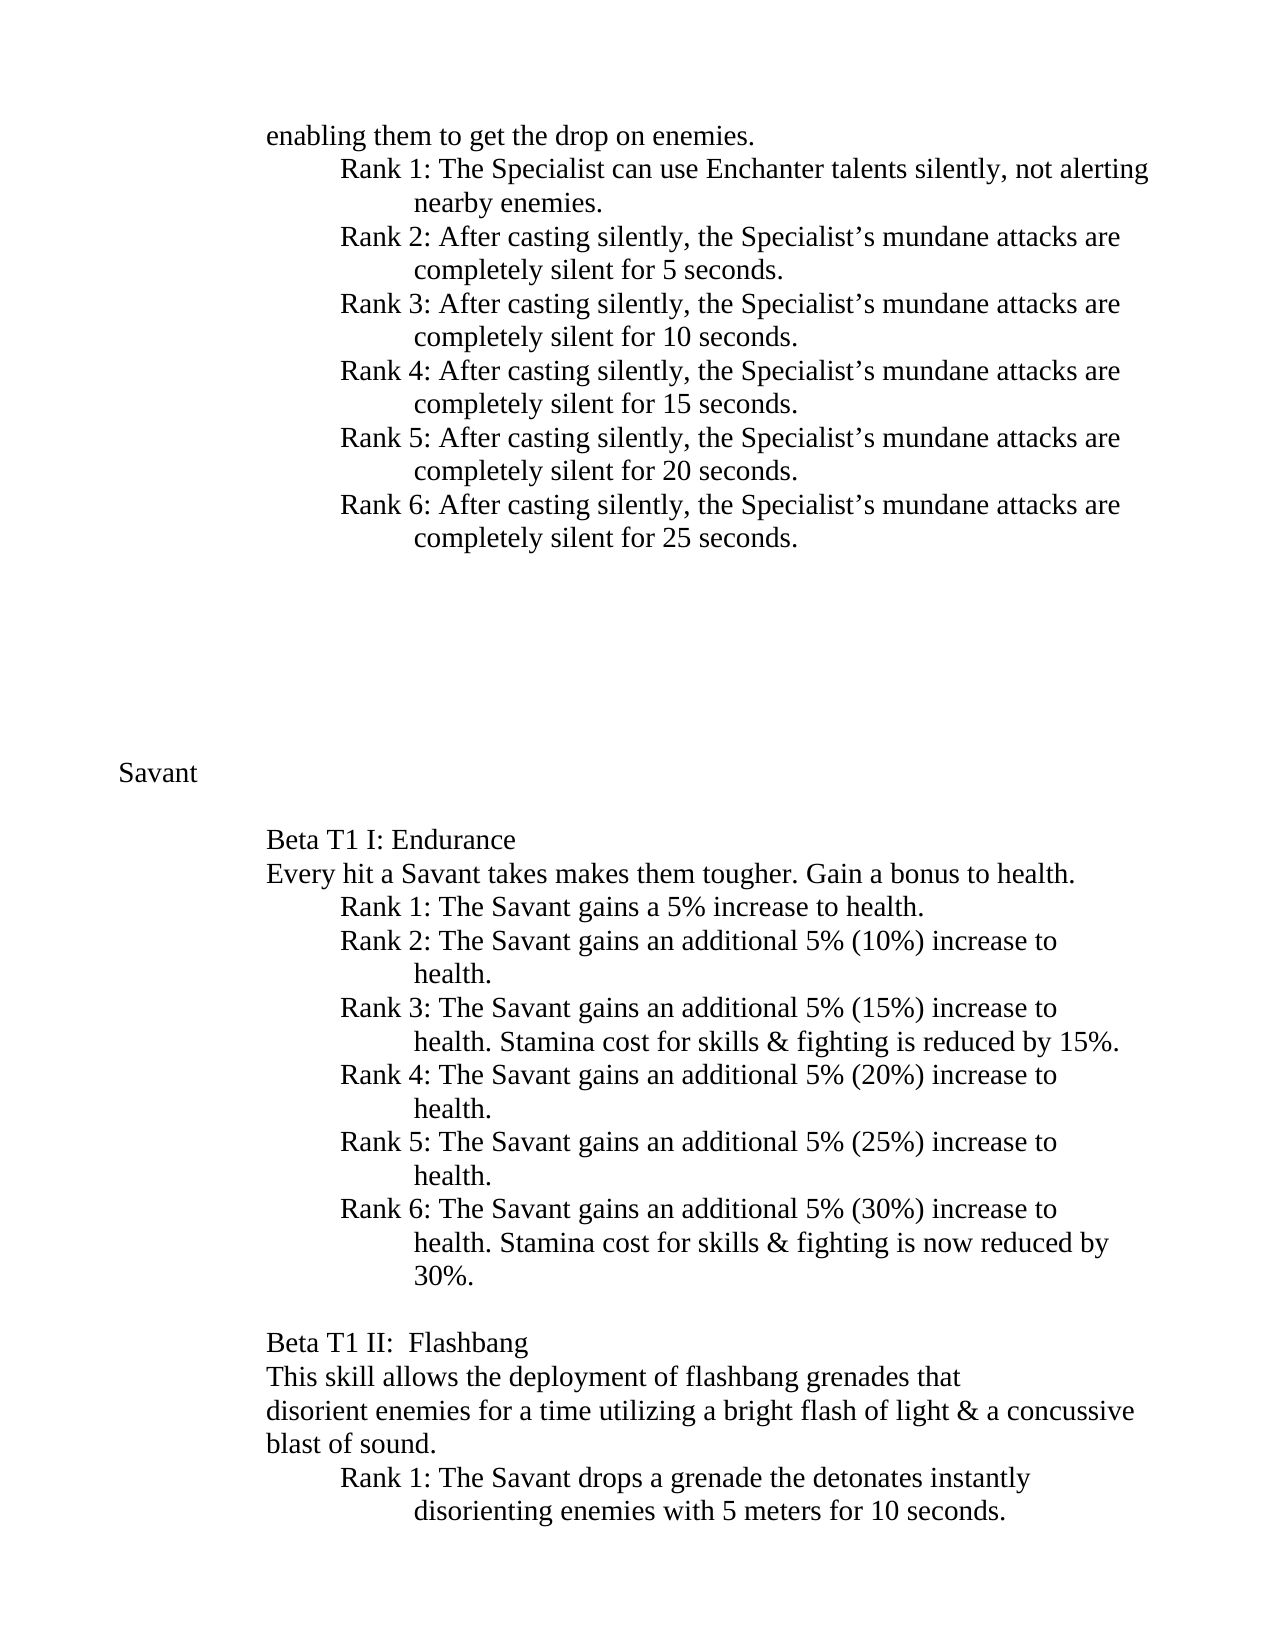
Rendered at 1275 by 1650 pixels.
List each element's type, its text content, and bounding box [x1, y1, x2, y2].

text Rank 1: The Savant drops a grenade the detonates instantly disorienting enemies with 5 meters for 10 seconds. [118, 1460, 1157, 1527]
text Rank 6: The Savant gains an additional 5% (30%) increase to health. Stamina cost for skills & fighting is now reduced by 30%. [118, 1191, 1157, 1292]
text Beta T1 II: Flashbang [118, 1326, 1157, 1359]
text This skill allows the deployment of flashbang grenades that disorient enemies for a time utilizing a bright flash of light & a concussive blast of sound. [118, 1359, 1157, 1460]
text Rank 4: After casting silently, the Specialist’s mundane attacks are completely silent for 15 seconds. [118, 353, 1157, 420]
text Rank 1: The Savant gains a 5% increase to health. [118, 889, 1157, 923]
text Rank 1: The Specialist can use Enchanter talents silently, not alerting nearby enemies. [118, 152, 1157, 219]
text Rank 3: After casting silently, the Specialist’s mundane attacks are completely silent for 10 seconds. [118, 286, 1157, 353]
text Rank 2: After casting silently, the Specialist’s mundane attacks are completely silent for 5 seconds. [118, 219, 1157, 286]
text Rank 4: The Savant gains an additional 5% (20%) increase to health. [118, 1057, 1157, 1124]
text Every hit a Savant takes makes them tougher. Gain a bonus to health. [118, 856, 1157, 889]
text Rank 6: After casting silently, the Specialist’s mundane attacks are completely silent for 25 seconds. [118, 487, 1157, 554]
text Rank 5: After casting silently, the Specialist’s mundane attacks are completely silent for 20 seconds. [118, 420, 1157, 487]
text Beta T1 I: Endurance [118, 822, 1157, 856]
text Rank 5: The Savant gains an additional 5% (25%) increase to health. [118, 1124, 1157, 1191]
text enabling them to get the drop on enemies. [118, 118, 1157, 152]
text Rank 3: The Savant gains an additional 5% (15%) increase to health. Stamina cost for skills & fighting is reduced by 15%. [118, 990, 1157, 1057]
text Savant [118, 755, 1157, 789]
text Rank 2: The Savant gains an additional 5% (10%) increase to health. [118, 923, 1157, 990]
